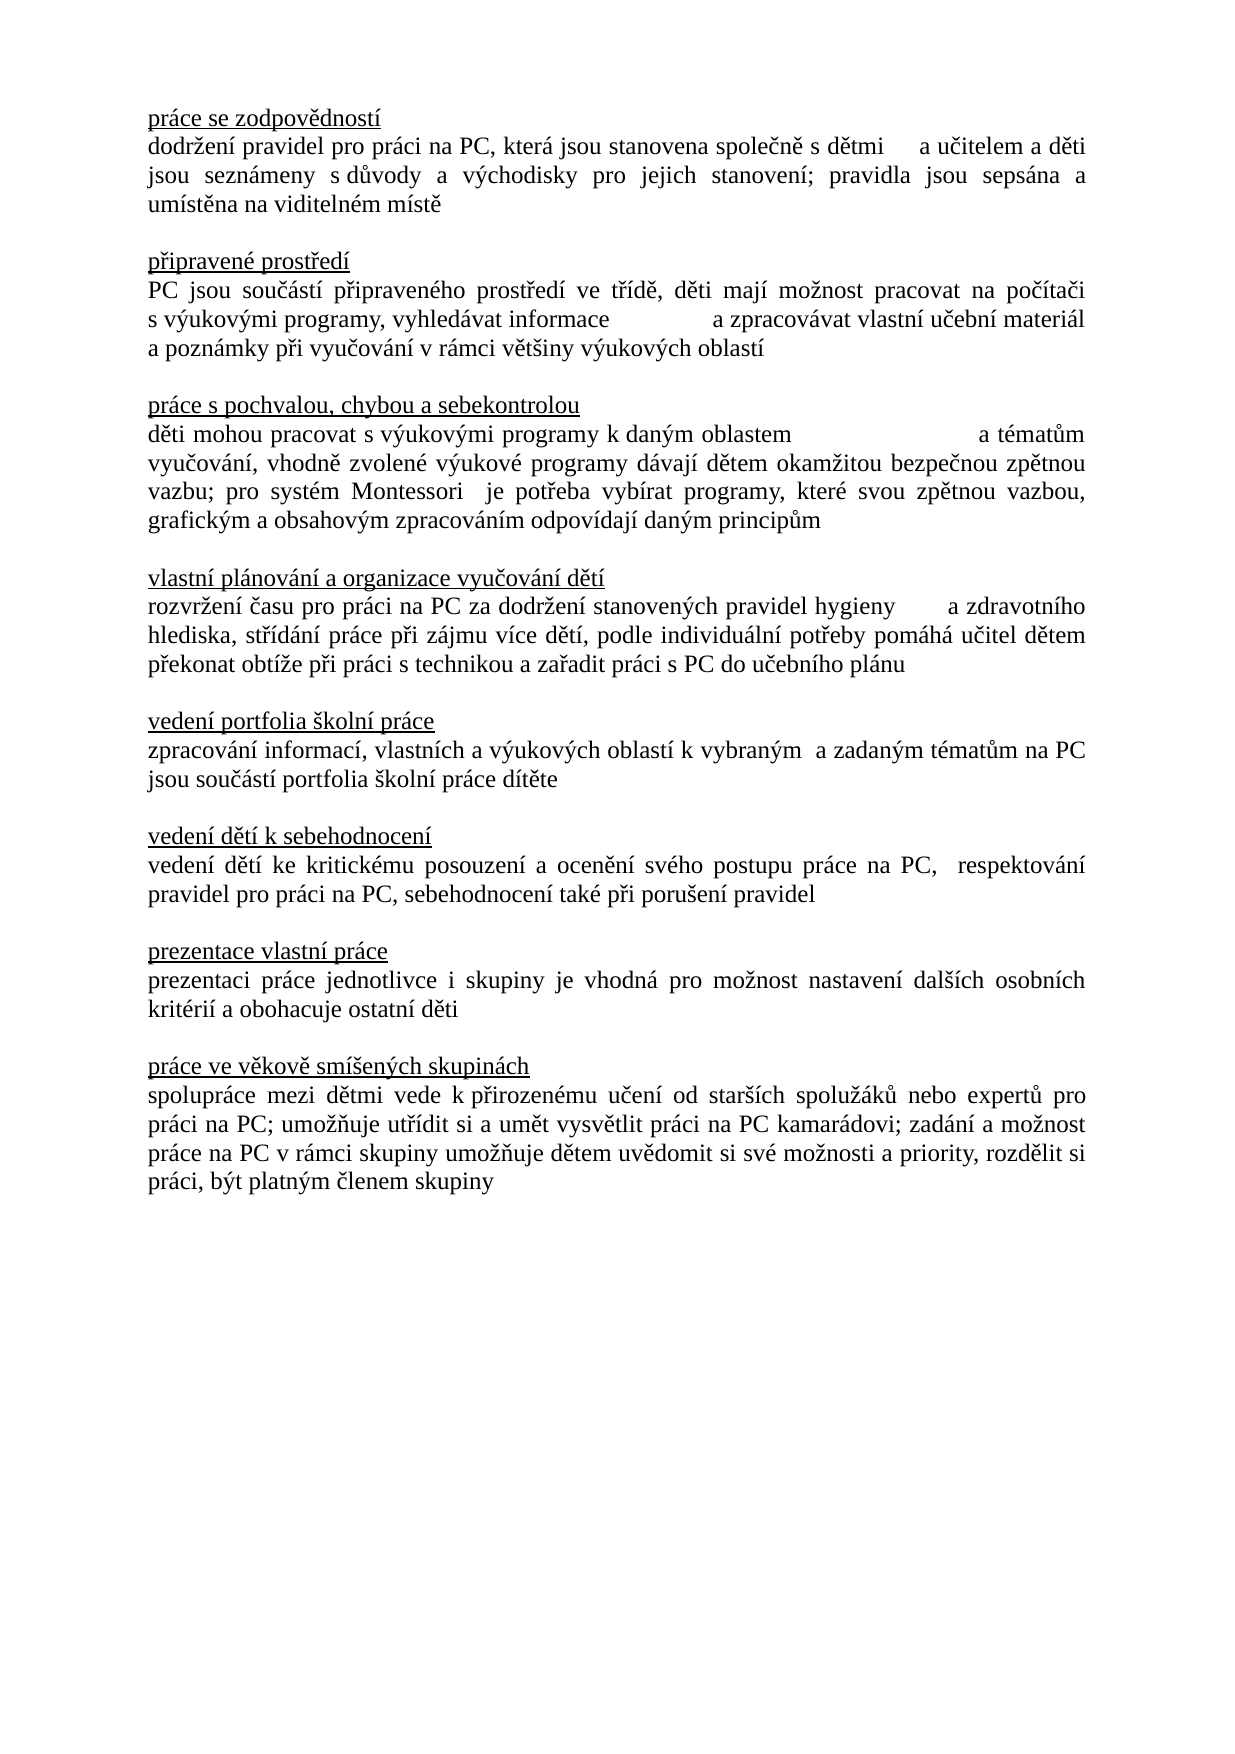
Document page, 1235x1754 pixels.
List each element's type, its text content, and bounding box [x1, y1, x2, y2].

list práce s pochvalou, chybou a sebekontrolou [148, 390, 1087, 419]
list vedení dětí k sebehodnocení [148, 821, 1087, 850]
text vedení dětí ke kritickému posouzení a ocenění svého postupu práce na PC, respektování pravidel pro práci na PC, sebehodnocení také při porušení pravidel [148, 850, 1087, 908]
text PC jsou součástí připraveného prostředí ve třídě, děti mají možnost pracovat na počítači s výukovými programy, vyhledávat informace a zpracovávat vlastní učební materiál a poznámky při vyučování v rámci většiny výukových oblastí [148, 275, 1087, 361]
list práce ve věkově smíšených skupinách [148, 1051, 1087, 1080]
text děti mohou pracovat s výukovými programy k daným oblastem a tématům vyučování, vhodně zvolené výukové programy dávají dětem okamžitou bezpečnou zpětnou vazbu; pro systém Montessori je potřeba vybírat programy, které svou zpětnou vazbou, grafickým a obsahovým zpracováním odpovídají daným principům [148, 419, 1087, 534]
text spolupráce mezi dětmi vede k přirozenému učení od starších spolužáků nebo expertů pro práci na PC; umožňuje utřídit si a umět vysvětlit práci na PC kamarádovi; zadání a možnost práce na PC v rámci skupiny umožňuje dětem uvědomit si své možnosti a priority, rozdělit si práci, být platným členem skupiny [148, 1080, 1087, 1195]
text prezentaci práce jednotlivce i skupiny je vhodná pro možnost nastavení dalších osobních kritérií a obohacuje ostatní děti [148, 965, 1087, 1023]
text dodržení pravidel pro práci na PC, která jsou stanovena společně s dětmi a učitelem a děti jsou seznámeny s důvody a východisky pro jejich stanovení; pravidla jsou sepsána a umístěna na viditelném místě [148, 131, 1087, 218]
list práce se zodpovědností [148, 103, 1087, 131]
text zpracování informací, vlastních a výukových oblastí k vybraným a zadaným tématům na PC jsou součástí portfolia školní práce dítěte [148, 735, 1087, 793]
list prezentace vlastní práce [148, 936, 1087, 965]
list připravené prostředí [148, 246, 1087, 275]
text rozvržení času pro práci na PC za dodržení stanovených pravidel hygieny a zdravotního hlediska, střídání práce při zájmu více dětí, podle individuální potřeby pomáhá učitel dětem překonat obtíže při práci s technikou a zařadit práci s PC do učebního plánu [148, 591, 1087, 678]
list vlastní plánování a organizace vyučování dětí [148, 563, 1087, 591]
list vedení portfolia školní práce [148, 706, 1087, 735]
